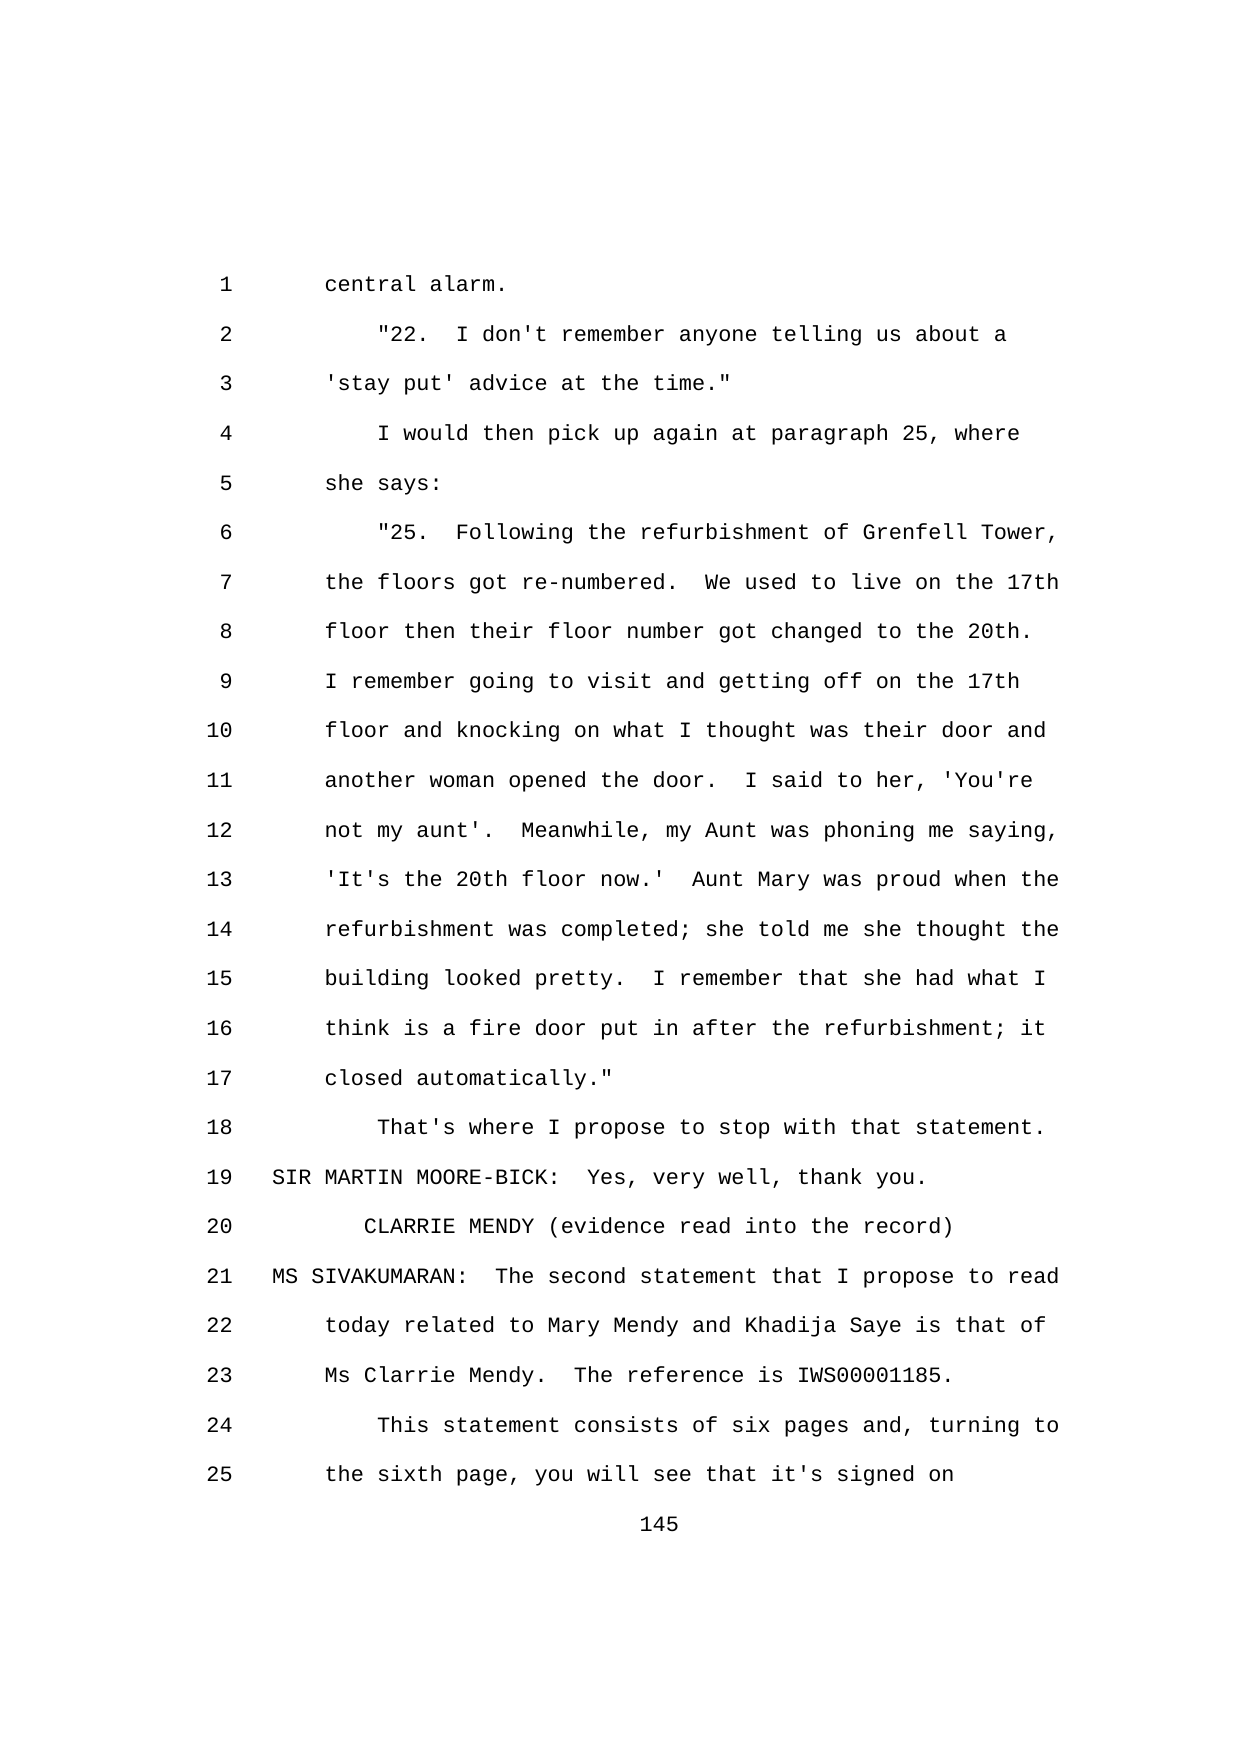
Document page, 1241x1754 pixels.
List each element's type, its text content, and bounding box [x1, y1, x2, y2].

text 17 closed automatically." [75, 1067, 1165, 1091]
text 16 think is a fire door put in after the refurbishment; it [75, 1017, 1165, 1042]
text 9 I remember going to visit and getting off on the 17th [75, 670, 1165, 695]
text 25 the sixth page, you will see that it's signed on [75, 1463, 1165, 1488]
text 13 'It's the 20th floor now.' Aunt Mary was proud when the [75, 868, 1165, 893]
text 24 This statement consists of six pages and, turning to [75, 1414, 1165, 1438]
text 14 refurbishment was completed; she told me she thought the [75, 918, 1165, 943]
text 5 she says: [75, 472, 1165, 496]
text 20 CLARRIE MENDY (evidence read into the record) [75, 1215, 1165, 1240]
text 19 SIR MARTIN MOORE-BICK: Yes, very well, thank you. [75, 1166, 1165, 1191]
text 1 central alarm. [75, 273, 1165, 298]
text 18 That's where I propose to stop with that statement. [75, 1116, 1165, 1141]
text 6 "25. Following the refurbishment of Grenfell Tower, [75, 521, 1165, 546]
text 2 "22. I don't remember anyone telling us about a [75, 323, 1165, 348]
text 23 Ms Clarrie Mendy. The reference is IWS00001185. [75, 1364, 1165, 1389]
text 145 [75, 1513, 1165, 1538]
text 15 building looked pretty. I remember that she had what I [75, 967, 1165, 992]
text 21 MS SIVAKUMARAN: The second statement that I propose to read [75, 1265, 1165, 1290]
text 10 floor and knocking on what I thought was their door and [75, 719, 1165, 744]
text 4 I would then pick up again at paragraph 25, where [75, 422, 1165, 447]
text 7 the floors got re-numbered. We used to live on the 17th [75, 571, 1165, 596]
text 8 floor then their floor number got changed to the 20th. [75, 620, 1165, 645]
text 12 not my aunt'. Meanwhile, my Aunt was phoning me saying, [75, 819, 1165, 843]
text 22 today related to Mary Mendy and Khadija Saye is that of [75, 1314, 1165, 1339]
text 11 another woman opened the door. I said to her, 'You're [75, 769, 1165, 794]
text 3 'stay put' advice at the time." [75, 372, 1165, 397]
